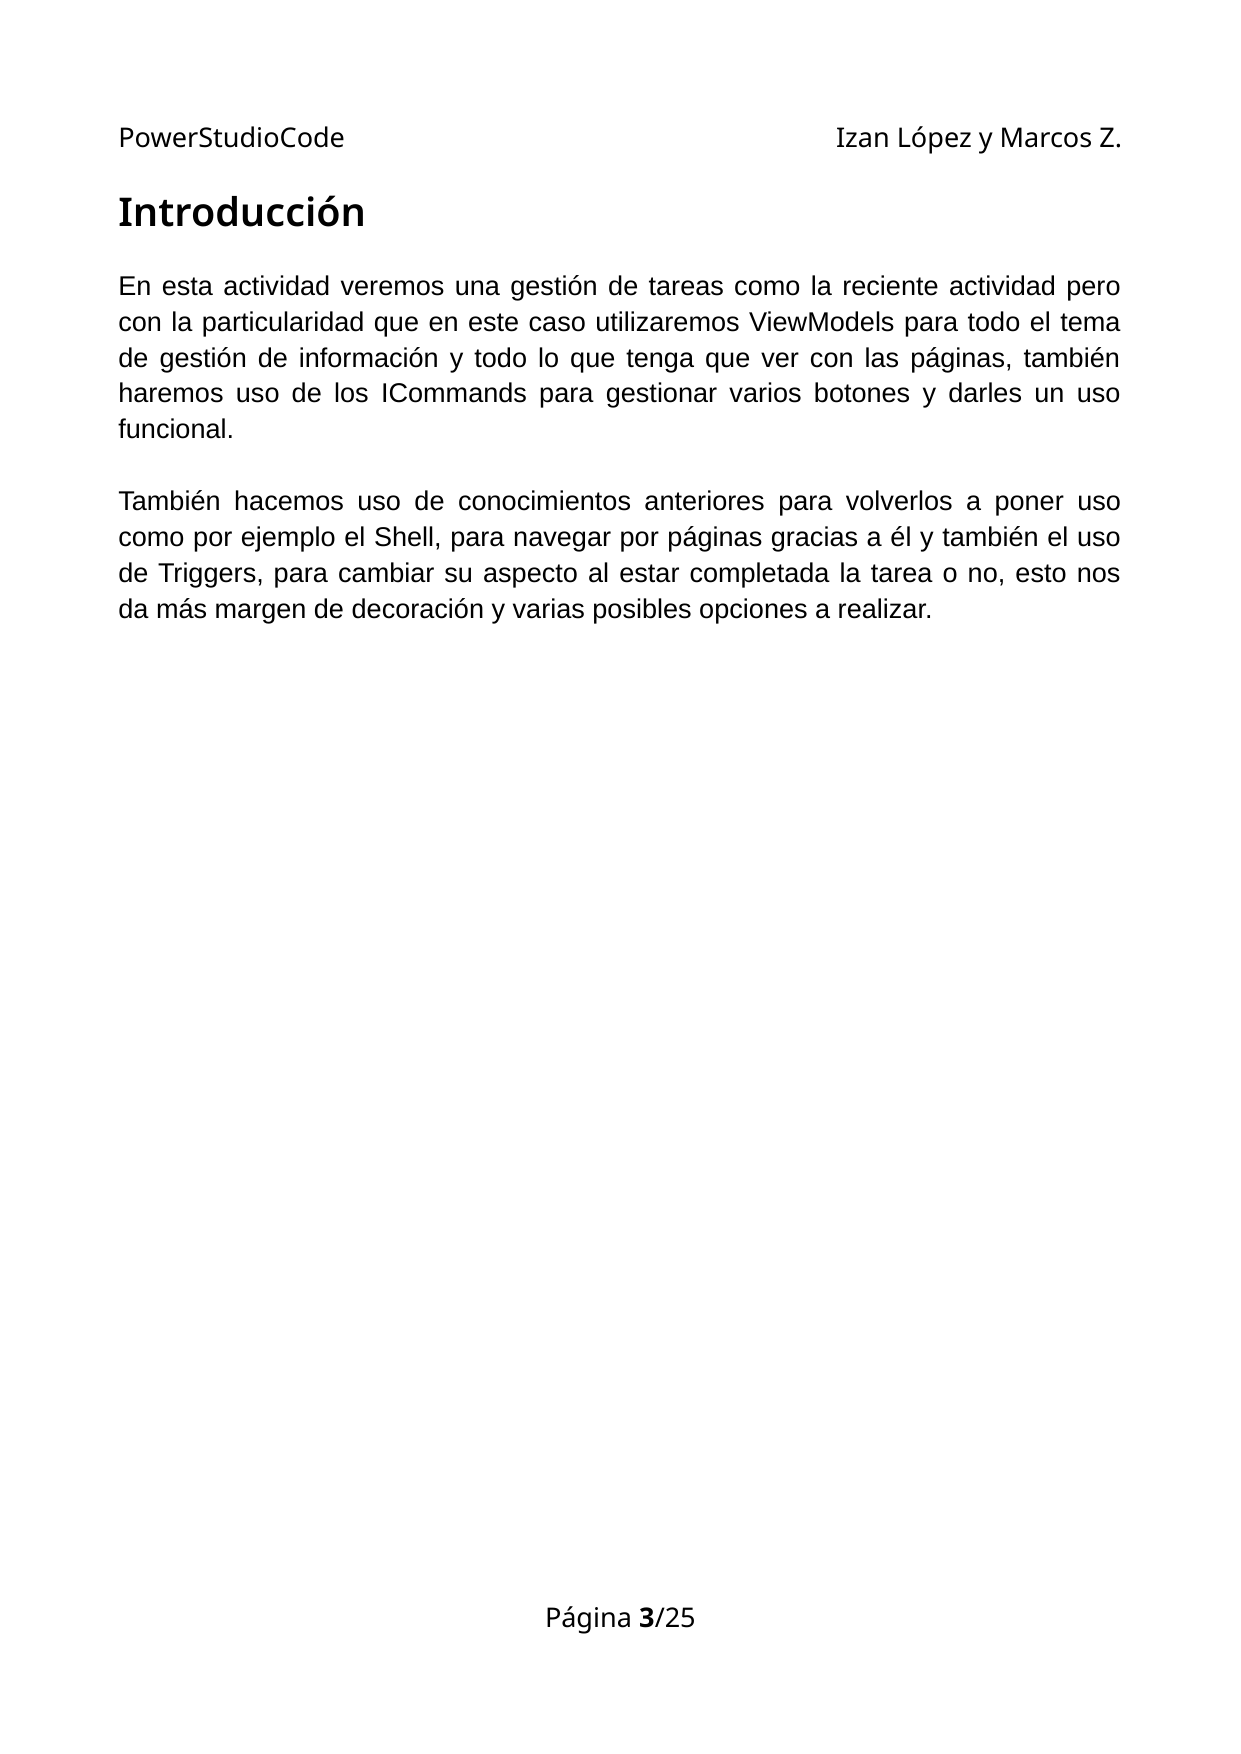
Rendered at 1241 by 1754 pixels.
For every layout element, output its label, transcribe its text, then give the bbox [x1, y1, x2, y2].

text En esta actividad veremos una gestión de tareas como la reciente actividad pero con la particularidad que en este caso utilizaremos ViewModels para todo el tema de gestión de información y todo lo que tenga que ver con las páginas, también haremos uso de los ICommands para gestionar varios botones y darles un uso funcional. [118, 270, 1122, 445]
subtitle Introducción [118, 184, 1122, 238]
text También hacemos uso de conocimientos anteriores para volverlos a poner uso como por ejemplo el Shell, para navegar por páginas gracias a él y también el uso de Triggers, para cambiar su aspecto al estar completada la tarea o no, esto nos da más margen de decoración y varias posibles opciones a realizar. [118, 485, 1122, 624]
